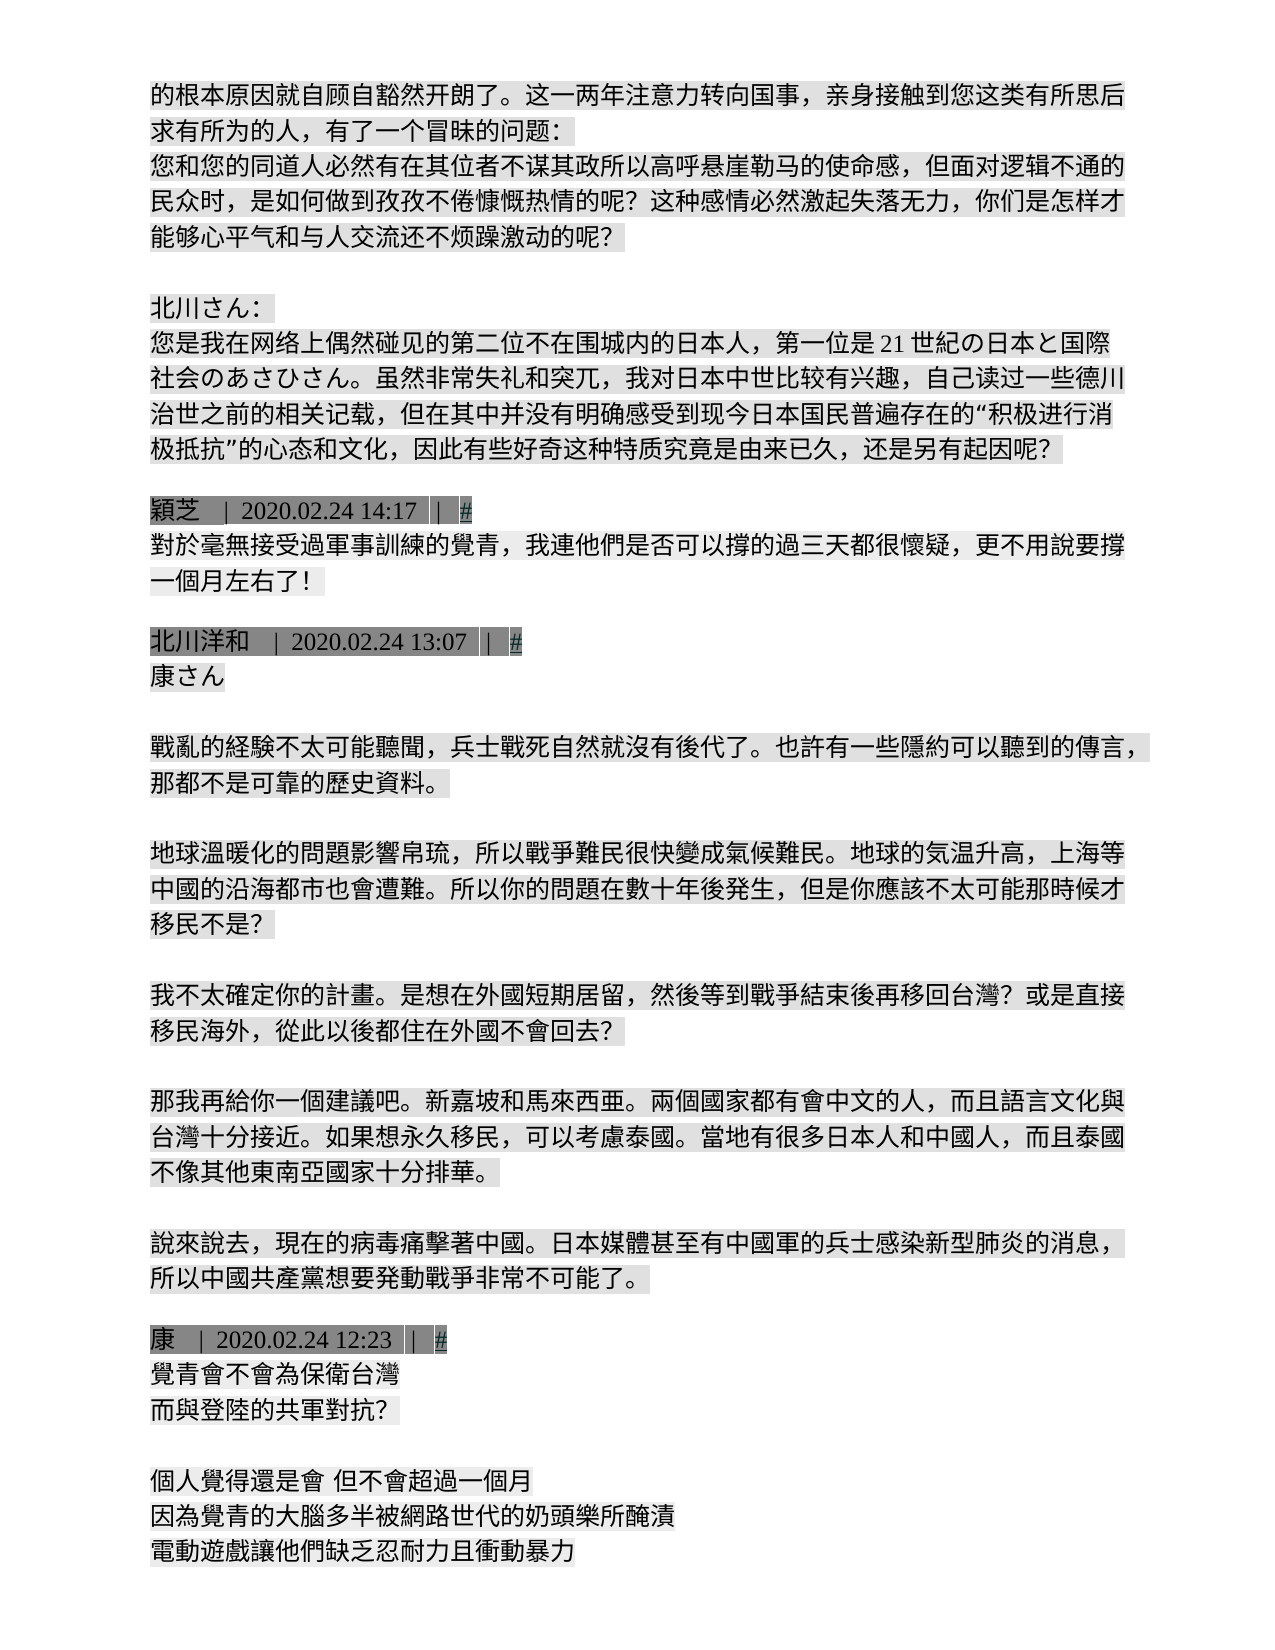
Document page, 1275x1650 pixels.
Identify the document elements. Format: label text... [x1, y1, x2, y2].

text 康さん 戰亂的経験不太可能聽聞，兵士戰死自然就沒有後代了。也許有一些隱約可以聽到的傳言，那都不是可靠的歷史資料。 地球溫暖化的問題影響帛琉，所以戰爭難民很快變成氣候難民。地球的気温升高，上海等中國的沿海都市也會遭難。所以你的問題在數十年後発生，但是你應該不太可能那時候才移民不是？ 我不太確定你的計畫。是想在外國短期居留，然後等到戰爭結束後再移回台灣？或是直接移民海外，從此以後都住在外國不會回去？ 那我再給你一個建議吧。新嘉坡和馬來西亜。兩個國家都有會中文的人，而且語言文化與台灣十分接近。如果想永久移民，可以考慮泰國。當地有很多日本人和中國人，而且泰國不像其他東南亞國家十分排華。 說來說去，現在的病毒痛擊著中國。日本媒體甚至有中國軍的兵士感染新型肺炎的消息，所以中國共產黨想要発動戰爭非常不可能了。 [150, 656, 1125, 1294]
text 穎芝 | 2020.02.24 14:17 | # [150, 489, 1125, 525]
text 北川洋和 | 2020.02.24 13:07 | # [150, 621, 1125, 656]
text 的根本原因就自顾自豁然开朗了。这一两年注意力转向国事，亲身接触到您这类有所思后求有所为的人，有了一个冒昧的问题： 您和您的同道人必然有在其位者不谋其政所以高呼悬崖勒马的使命感，但面对逻辑不通的民众时，是如何做到孜孜不倦慷慨热情的呢？这种感情必然激起失落无力，你们是怎样才能够心平气和与人交流还不烦躁激动的呢？ 北川さん： 您是我在网络上偶然碰见的第二位不在围城内的日本人，第一位是21世紀の日本と国際社会のあさひさん。虽然非常失礼和突兀，我对日本中世比较有兴趣，自己读过一些德川治世之前的相关记载，但在其中并没有明确感受到现今日本国民普遍存在的“积极进行消极抵抗”的心态和文化，因此有些好奇这种特质究竟是由来已久，还是另有起因呢？ [150, 75, 1125, 464]
text 對於毫無接受過軍事訓練的覺青，我連他們是否可以撐的過三天都很懷疑，更不用說要撐一個月左右了！ [150, 525, 1125, 596]
text 康 | 2020.02.24 12:23 | # [150, 1319, 1125, 1354]
text 覺青會不會為保衛台灣 而與登陸的共軍對抗？ 個人覺得還是會 但不會超過一個月 因為覺青的大腦多半被網路世代的奶頭樂所醃漬 電動遊戲讓他們缺乏忍耐力且衝動暴力 [150, 1354, 1125, 1567]
